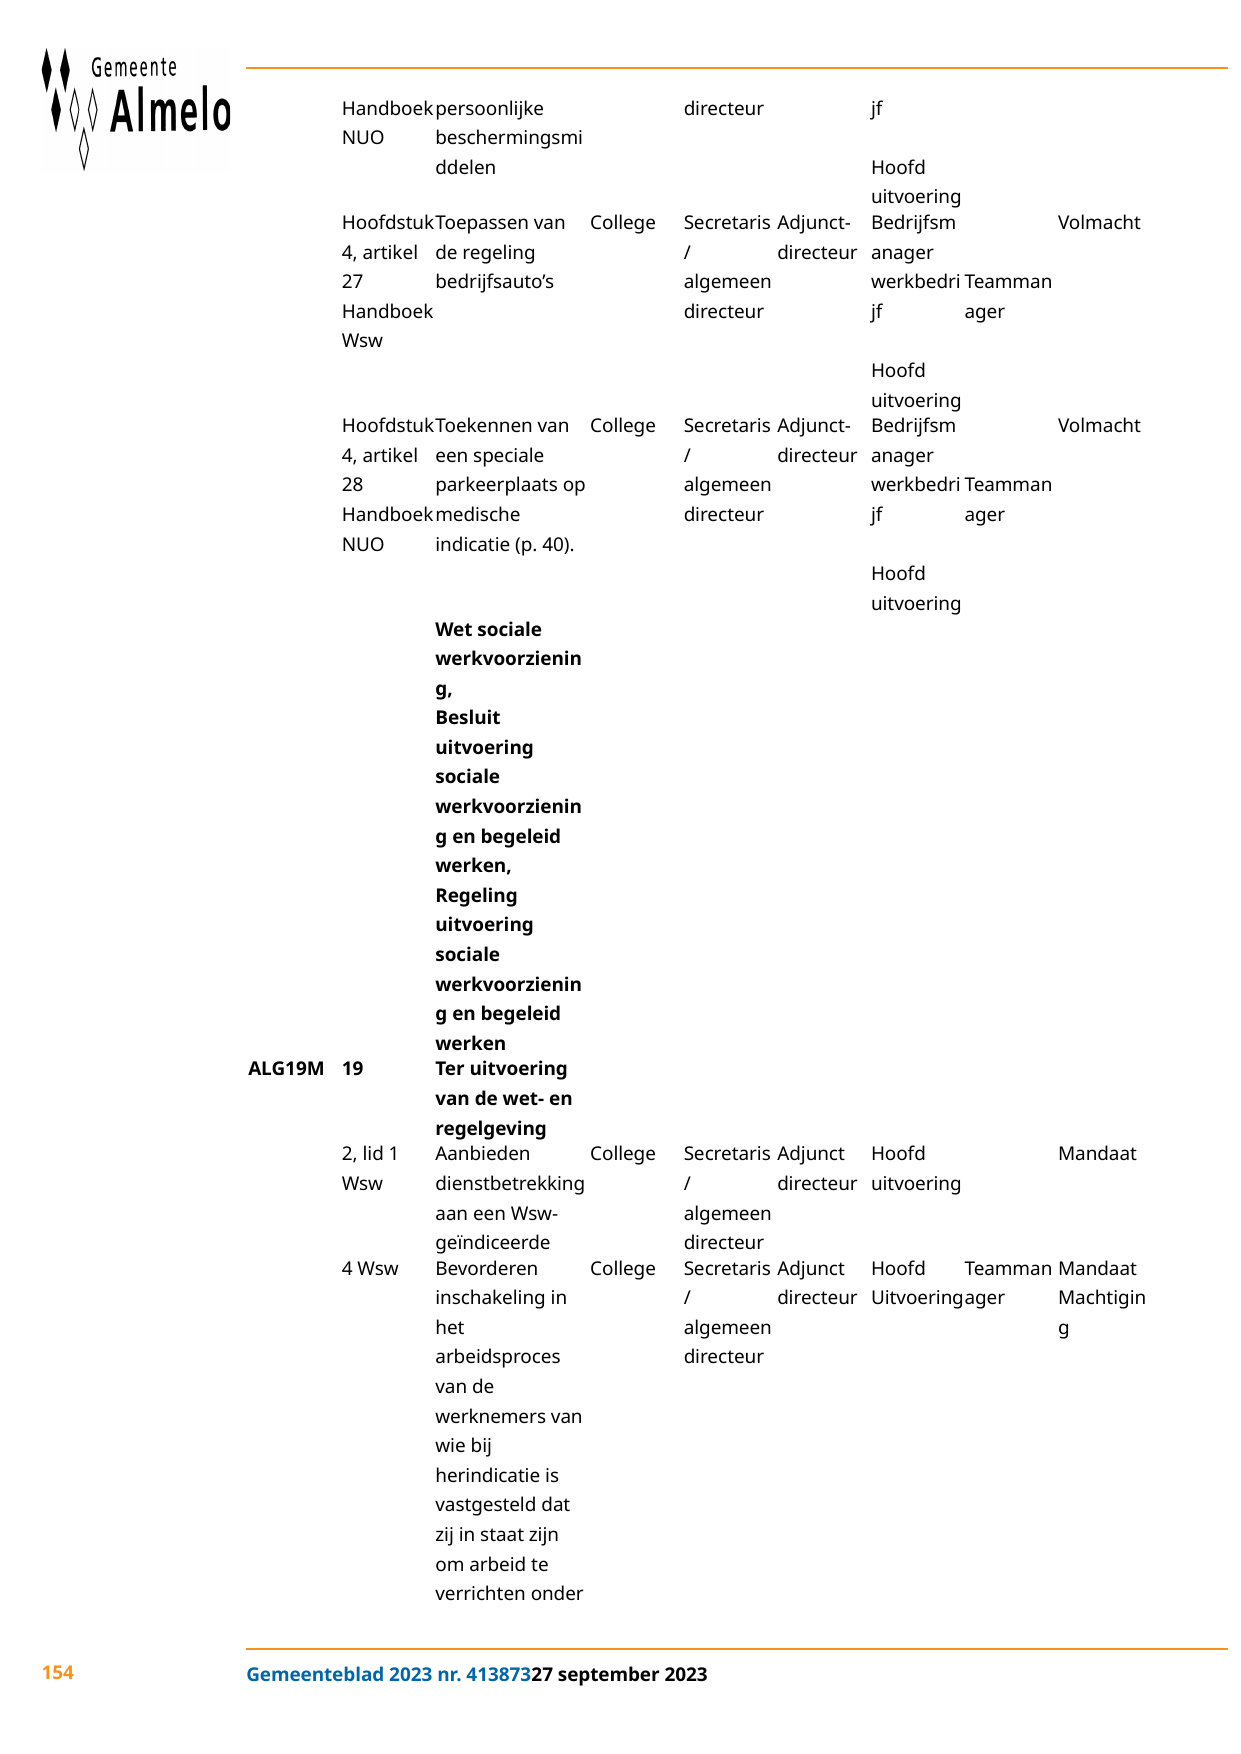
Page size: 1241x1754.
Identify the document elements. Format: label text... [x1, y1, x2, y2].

table_cell [248, 209, 342, 412]
table_cell [777, 616, 871, 1056]
table_cell Adjunct-directeur [777, 209, 871, 412]
table_cell Volmacht [1058, 413, 1152, 616]
table_cell College [590, 1141, 683, 1255]
table_cell Ter uitvoering van de wet- en regelgeving [435, 1056, 590, 1141]
table_cell Adjunct-directeur [777, 413, 871, 616]
table_cell Secretaris/ algemeen directeur [684, 209, 777, 412]
table_cell Secretaris/ algemeen directeur [684, 1255, 777, 1606]
table_cell Mandaat Machtiging [1058, 1255, 1152, 1606]
table_cell Adjunct directeur [777, 1141, 871, 1255]
table_cell Hoofdstuk 4, artikel 28 Handboek NUO [342, 413, 435, 616]
table_cell [964, 1056, 1058, 1141]
picture [41, 47, 231, 172]
table_cell [342, 616, 435, 1056]
table_cell Hoofdstuk 4, artikel 27 Handboek Wsw [342, 209, 435, 412]
table_cell Hoofd Uitvoering [871, 1255, 964, 1606]
table_cell Bedrijfsmanager werkbedrijf Hoofd uitvoering [871, 209, 964, 412]
table_cell Teammanager [964, 413, 1058, 616]
table_cell Toekennen van een speciale parkeerplaats op medische indicatie (p. 40). [435, 413, 590, 616]
table_cell [964, 1141, 1058, 1255]
table_cell Teammanager [964, 209, 1058, 412]
table_cell Handboek NUO [342, 95, 435, 209]
table_cell [871, 616, 964, 1056]
table_cell [248, 1255, 342, 1606]
table_cell directeur [684, 95, 777, 209]
table_cell Secretaris/ algemeen directeur [684, 413, 777, 616]
table_cell [777, 95, 871, 209]
table_cell Volmacht [1058, 209, 1152, 412]
table_cell Bevorderen inschakeling in het arbeidsproces van de werknemers van wie bij herindicatie is vastgesteld dat zij in staat zijn om arbeid te verrichten onder [435, 1255, 590, 1606]
table_cell [871, 1056, 964, 1141]
table_cell Teammanager [964, 1255, 1058, 1606]
table_cell [1058, 616, 1152, 1056]
table_cell College [590, 209, 683, 412]
table_cell [964, 616, 1058, 1056]
table_cell Mandaat [1058, 1141, 1152, 1255]
table_cell [248, 413, 342, 616]
table_cell Toepassen van de regeling bedrijfsauto’s [435, 209, 590, 412]
table_cell Aanbieden dienstbetrekking aan een Wsw-geïndiceerde [435, 1141, 590, 1255]
table_cell [248, 95, 342, 209]
table_cell [248, 616, 342, 1056]
table_cell 4 Wsw [342, 1255, 435, 1606]
table_cell persoonlijke beschermingsmiddelen [435, 95, 590, 209]
table_cell [964, 95, 1058, 209]
table_cell Hoofd uitvoering [871, 1141, 964, 1255]
table_cell College [590, 413, 683, 616]
table_cell ALG19M [248, 1056, 342, 1141]
table_cell Adjunct directeur [777, 1255, 871, 1606]
table_cell Wet sociale werkvoorziening, Besluit uitvoering sociale werkvoorziening en begeleid werken, Regeling uitvoering sociale werkvoorziening en begeleid werken [435, 616, 590, 1056]
table_cell [590, 95, 683, 209]
table_cell [777, 1056, 871, 1141]
table_cell [248, 1141, 342, 1255]
table_cell Bedrijfsmanager werkbedrijf Hoofd uitvoering [871, 413, 964, 616]
table_cell [684, 1056, 777, 1141]
table_cell [684, 616, 777, 1056]
table_cell [590, 616, 683, 1056]
table_cell [590, 1056, 683, 1141]
table_cell 19 [342, 1056, 435, 1141]
table_cell 2, lid 1 Wsw [342, 1141, 435, 1255]
table_cell College [590, 1255, 683, 1606]
table_cell [1058, 95, 1152, 209]
table_cell Secretaris/ algemeen directeur [684, 1141, 777, 1255]
table_cell [1058, 1056, 1152, 1141]
table_cell jf Hoofd uitvoering [871, 95, 964, 209]
